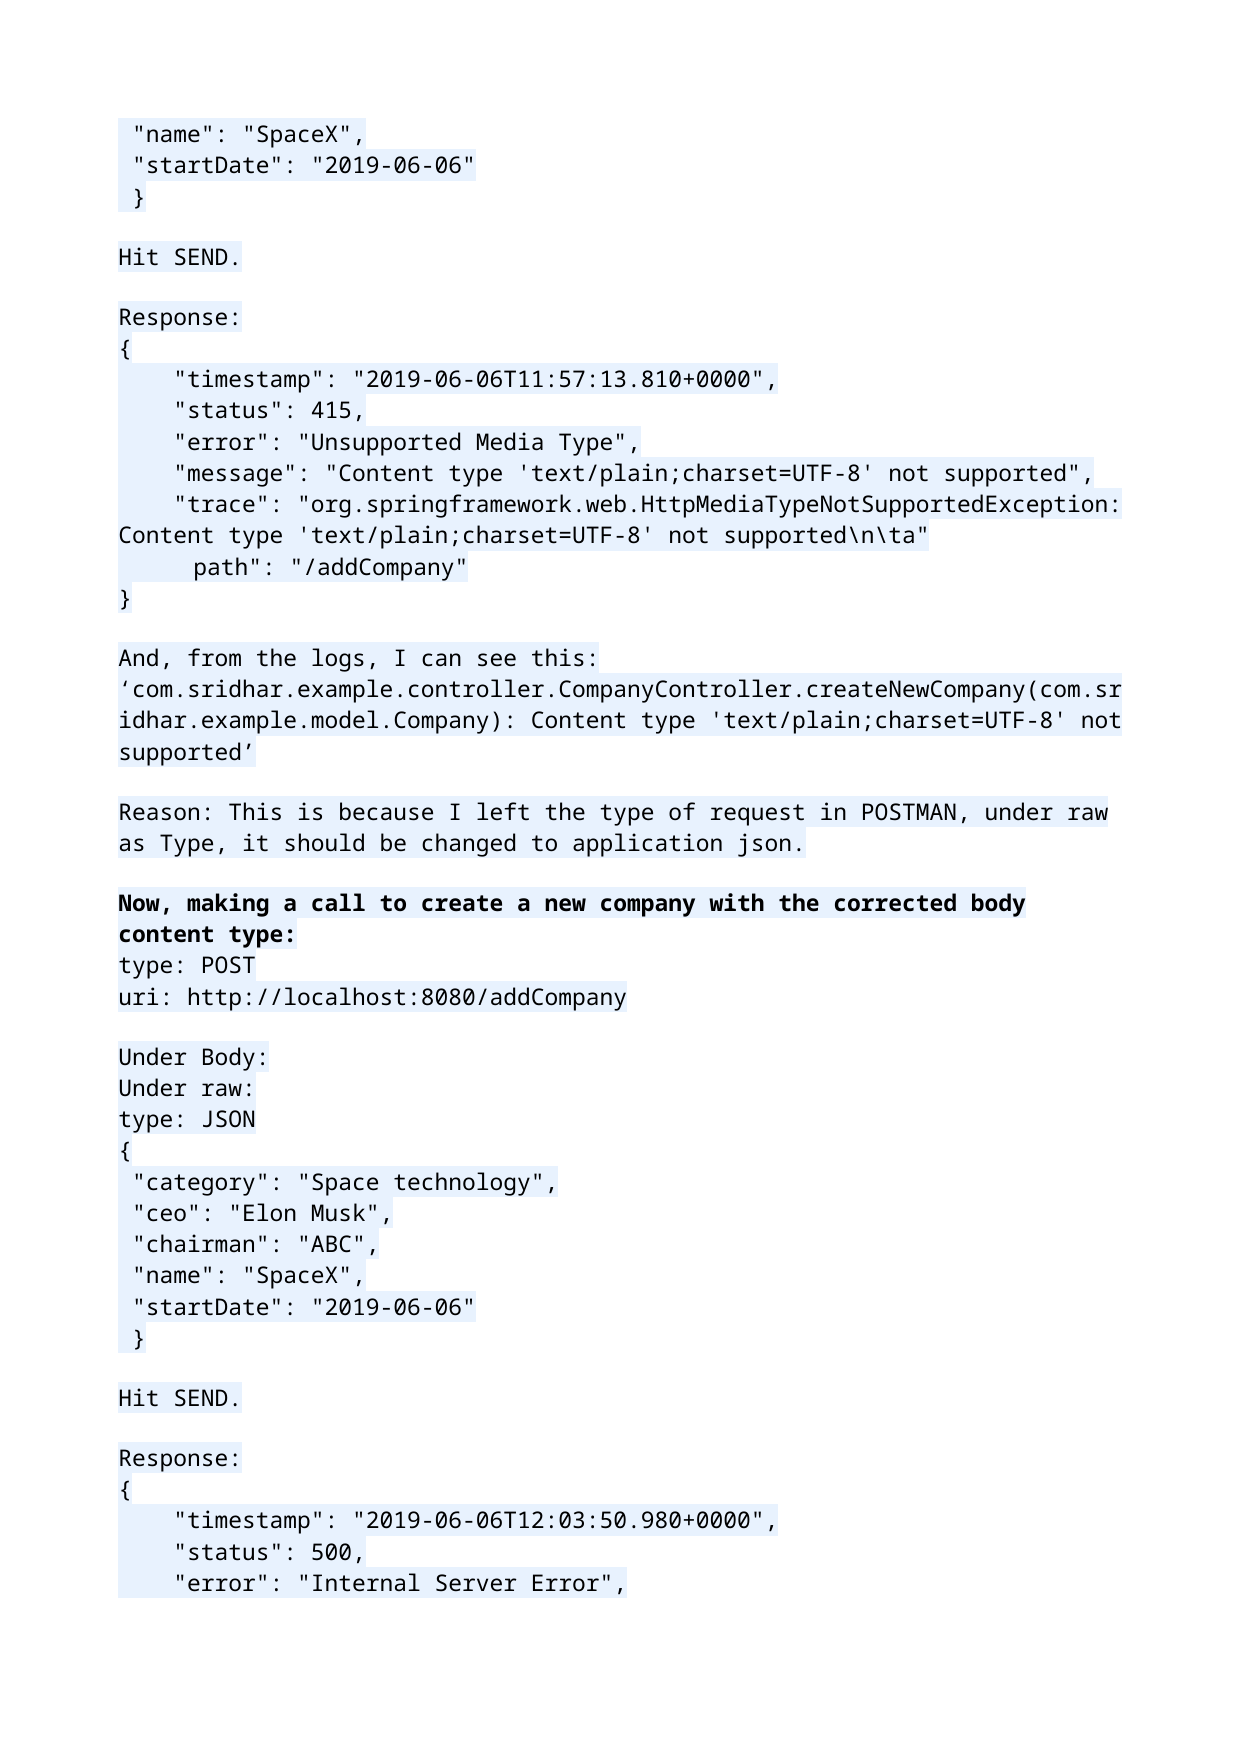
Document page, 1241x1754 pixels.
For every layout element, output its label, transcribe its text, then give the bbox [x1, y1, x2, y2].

text Hit SEND. [118, 1382, 1122, 1413]
text Hit SEND. [118, 241, 1122, 272]
text } [118, 1322, 1122, 1353]
text uri: http://localhost:8080/addCompany [118, 981, 1122, 1012]
text Response: [118, 1442, 1122, 1473]
text { [118, 332, 1122, 363]
text "name": "SpaceX", [118, 1259, 1122, 1291]
text "trace": "org.springframework.web.HttpMediaTypeNotSupportedException: Content type 'text/plain;charset=UTF-8' not supported\n\ta" [118, 488, 1122, 551]
text type: POST [118, 949, 1122, 981]
text "category": "Space technology", [118, 1166, 1122, 1197]
text "name": "SpaceX", [118, 118, 1122, 149]
text Now, making a call to create a new company with the corrected body content type: [118, 887, 1122, 949]
text "status": 500, [118, 1536, 1122, 1567]
text Under Body: [118, 1041, 1122, 1072]
text path": "/addCompany" [118, 551, 1122, 582]
text "message": "Content type 'text/plain;charset=UTF-8' not supported", [118, 457, 1122, 488]
text Response: [118, 301, 1122, 332]
text } [118, 181, 1122, 212]
text "error": "Unsupported Media Type", [118, 426, 1122, 457]
text { [118, 1134, 1122, 1166]
text "status": 415, [118, 394, 1122, 426]
text "error": "Internal Server Error", [118, 1567, 1122, 1598]
text "chairman": "ABC", [118, 1228, 1122, 1259]
text "ceo": "Elon Musk", [118, 1197, 1122, 1228]
text "startDate": "2019-06-06" [118, 1291, 1122, 1322]
text And, from the logs, I can see this: [118, 642, 1122, 673]
text type: JSON [118, 1103, 1122, 1134]
text Under raw: [118, 1072, 1122, 1103]
text ‘com.sridhar.example.controller.CompanyController.createNewCompany(com.sridhar.example.model.Company): Content type 'text/plain;charset=UTF-8' not supported’ [118, 673, 1122, 767]
text "timestamp": "2019-06-06T11:57:13.810+0000", [118, 363, 1122, 394]
text { [118, 1473, 1122, 1504]
text "timestamp": "2019-06-06T12:03:50.980+0000", [118, 1504, 1122, 1536]
text } [118, 582, 1122, 613]
text "startDate": "2019-06-06" [118, 149, 1122, 181]
text Reason: This is because I left the type of request in POSTMAN, under raw as Type, it should be changed to application json. [118, 796, 1122, 858]
